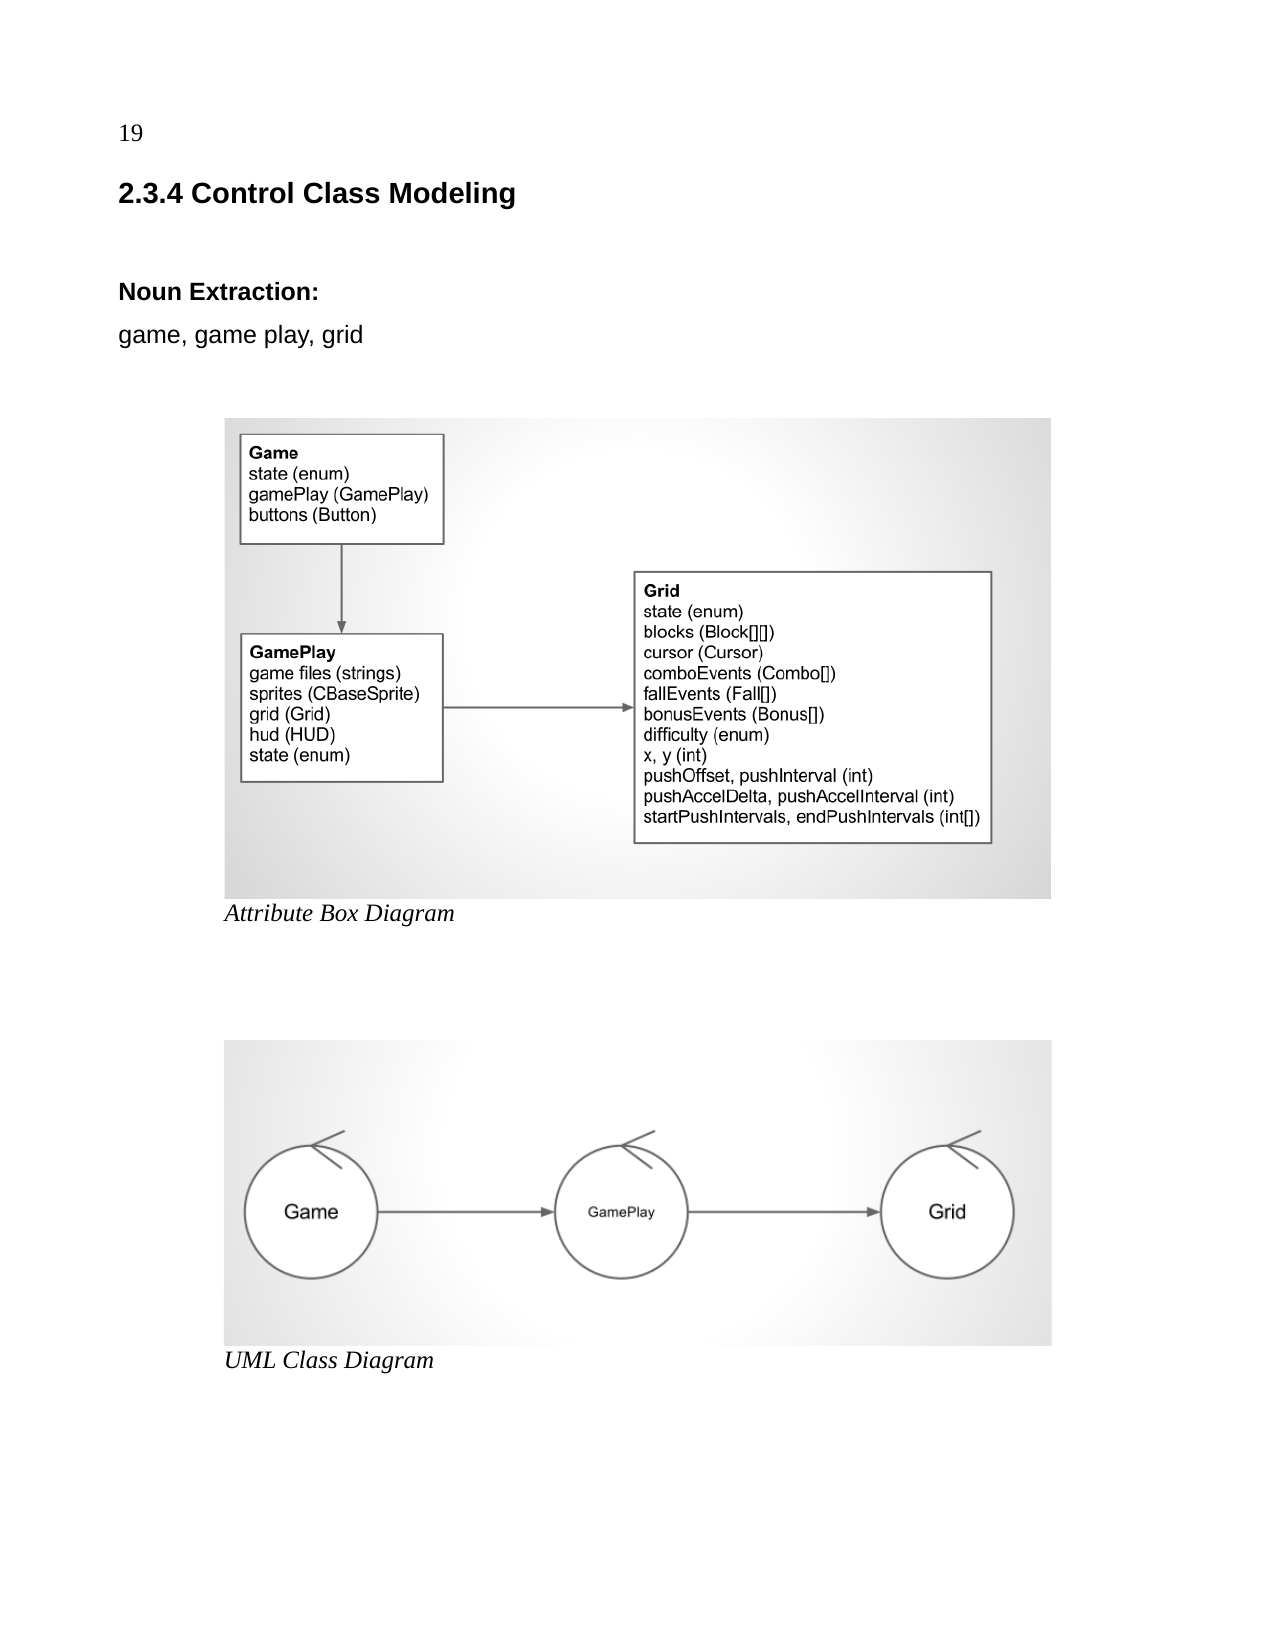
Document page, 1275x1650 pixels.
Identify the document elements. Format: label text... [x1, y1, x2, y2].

text 2.3.4 Control Class Modeling [118, 176, 1157, 210]
text Attribute Box Diagram [224, 899, 1051, 927]
text UML Class Diagram [223, 1346, 1052, 1374]
picture [224, 418, 1051, 899]
text game, game play, grid [118, 320, 1157, 349]
text Noun Extraction: [118, 277, 1157, 306]
picture [223, 1040, 1052, 1346]
